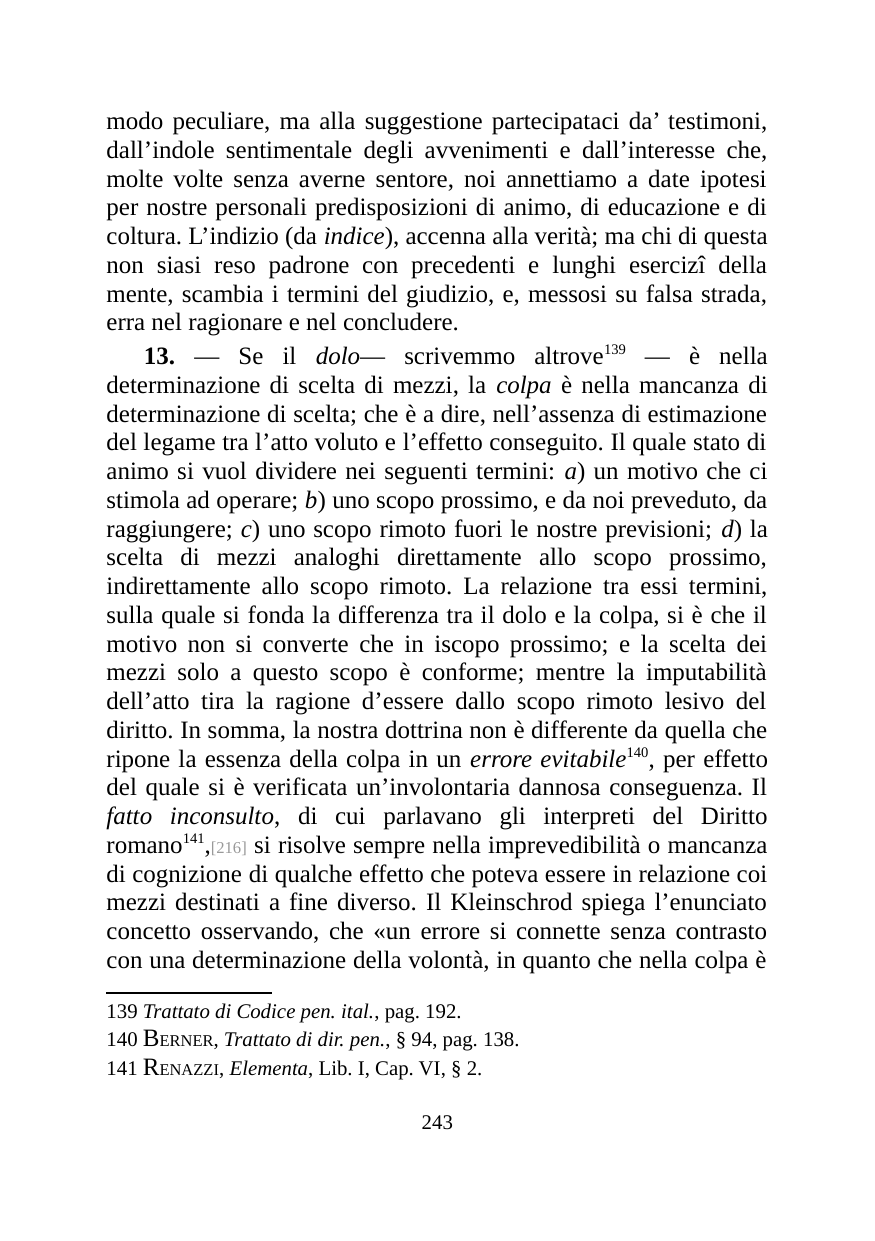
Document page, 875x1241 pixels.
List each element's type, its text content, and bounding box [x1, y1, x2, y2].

text modo peculiare, ma alla suggestione partecipataci da’ testimoni, dall’indole sentimentale degli avvenimenti e dall’interesse che, molte volte senza averne sentore, noi annettiamo a date ipotesi per nostre personali predisposizioni di animo, di educazione e di coltura. L’indizio (da indice), accenna alla verità; ma chi di questa non siasi reso padrone con precedenti e lunghi esercizî della mente, scambia i termini del giudizio, e, messosi su falsa strada, erra nel ragionare e nel concludere. [106, 106, 768, 336]
text Renazzi, Elementa, Lib. I, Cap. VI, § 2. [106, 1052, 768, 1080]
text 13. ― Se il dolo― scrivemmo altrove ― è nella determinazione di scelta di mezzi, la colpa è nella mancanza di determinazione di scelta; che è a dire, nell’assenza di estimazione del legame tra l’atto voluto e l’effetto conseguito. Il quale stato di animo si vuol dividere nei seguenti termini: a) un motivo che ci stimola ad operare; b) uno scopo prossimo, e da noi preveduto, da raggiungere; c) uno scopo rimoto fuori le nostre previsioni; d) la scelta di mezzi analoghi direttamente allo scopo prossimo, indirettamente allo scopo rimoto. La relazione tra essi termini, sulla quale si fonda la differenza tra il dolo e la colpa, si è che il motivo non si converte che in iscopo prossimo; e la scelta dei mezzi solo a questo scopo è conforme; mentre la imputabilità dell’atto tira la ragione d’essere dallo scopo rimoto lesivo del diritto. In somma, la nostra dottrina non è differente da quella che ripone la essenza della colpa in un errore evitabile, per effetto del quale si è verificata un’involontaria dannosa conseguenza. Il fatto inconsulto, di cui parlavano gli interpreti del Diritto romano,[216] si risolve sempre nella imprevedibilità o mancanza di cognizione di qualche effetto che poteva essere in relazione coi mezzi destinati a fine diverso. Il Kleinschrod spiega l’enunciato concetto osservando, che «un errore si connette senza contrasto con una determinazione della volontà, in quanto che nella colpa è [106, 341, 768, 974]
text Trattato di Codice pen. ital., pag. 192. [106, 999, 768, 1023]
text Berner, Trattato di dir. pen., § 94, pag. 138. [106, 1023, 768, 1052]
